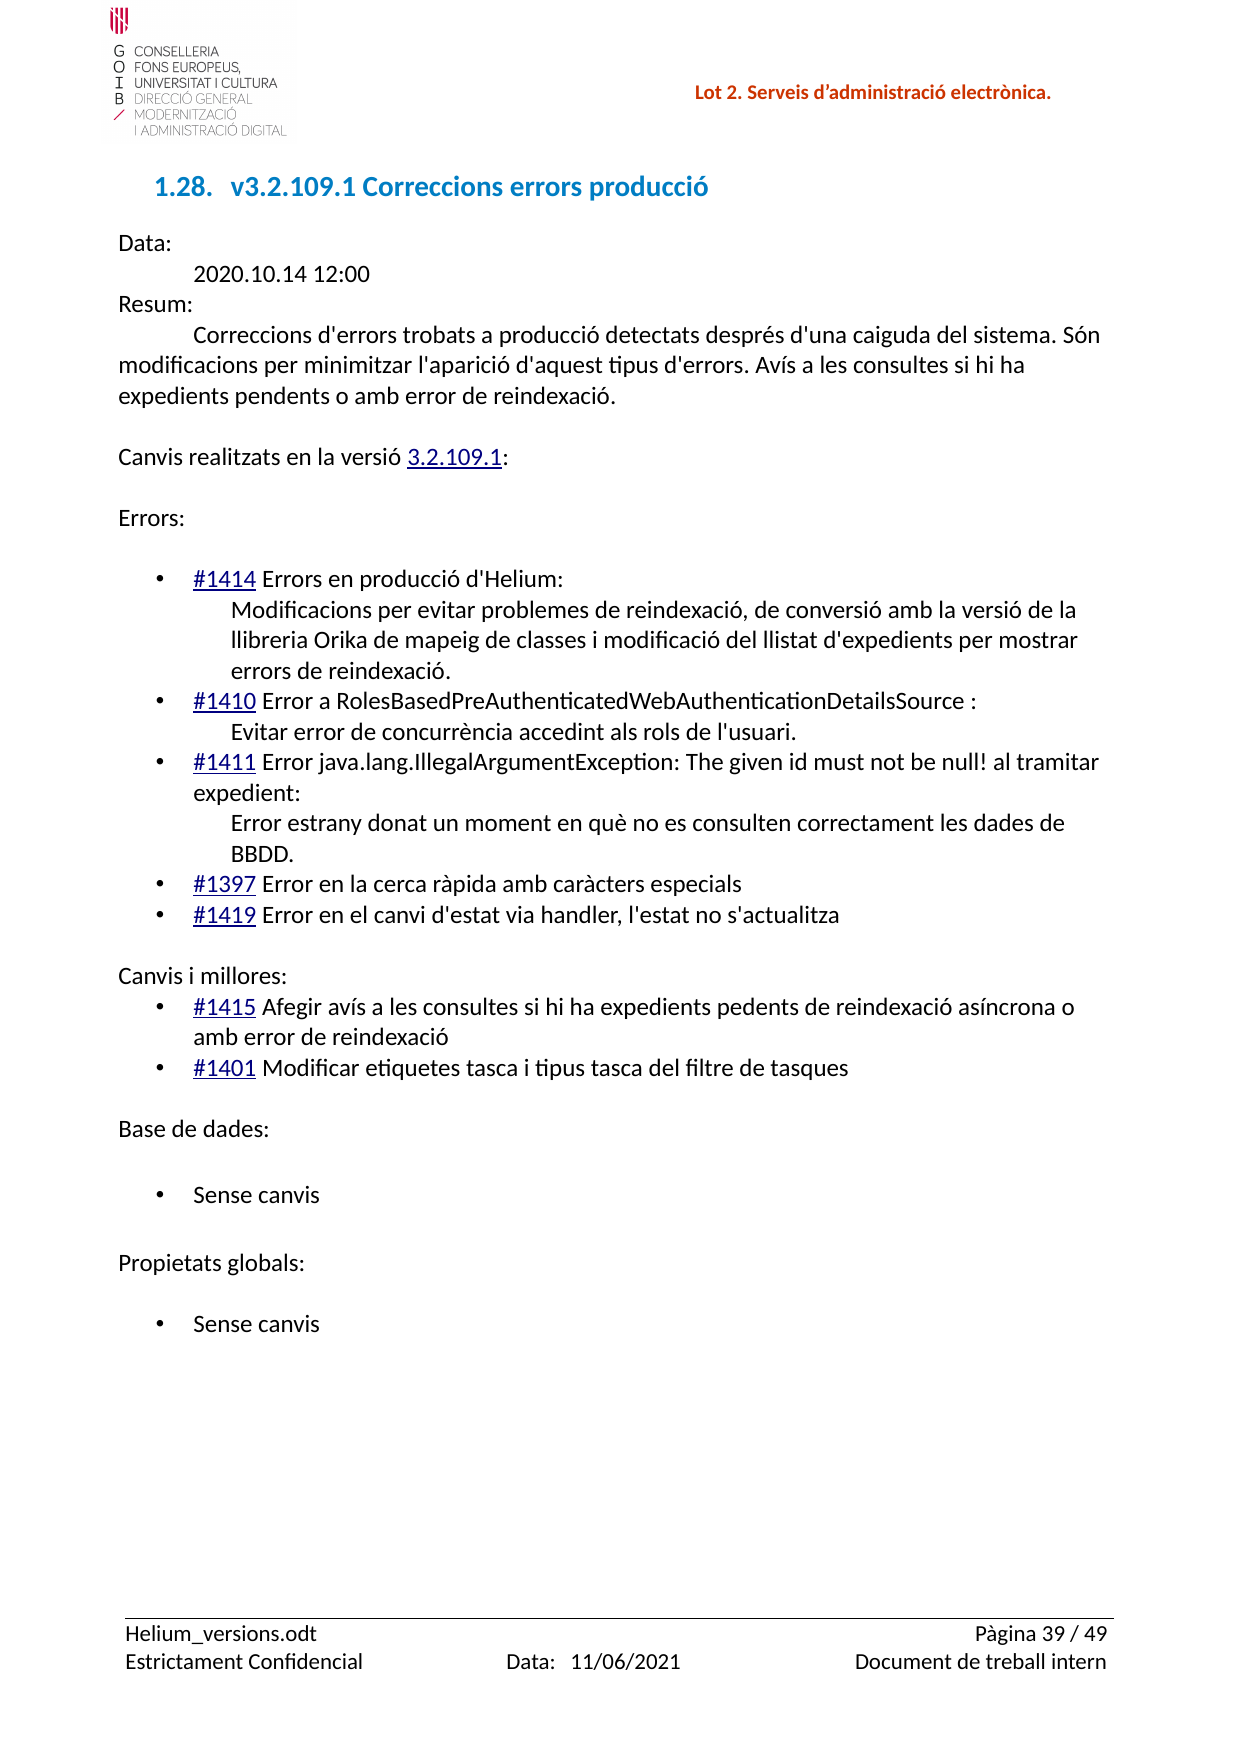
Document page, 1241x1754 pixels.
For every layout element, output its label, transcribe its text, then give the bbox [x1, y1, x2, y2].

text Canvis realitzats en la versió 3.2.109.1: [118, 441, 1122, 472]
list Sense canvis [156, 1308, 1122, 1338]
text Correccions d'errors trobats a producció detectats després d'una caiguda del sistema. Són modificacions per minimitzar l'aparició d'aquest tipus d'errors. Avís a les consultes si hi ha expedients pendents o amb error de reindexació. [118, 319, 1122, 411]
list Evitar error de concurrència accedint als rols de l'usuari. [193, 716, 1122, 746]
list #1414 Errors en producció d'Helium: [156, 563, 1122, 594]
text Propietats globals: [118, 1247, 1122, 1277]
subtitle v3.2.109.1 Correccions errors producció [153, 168, 1122, 204]
text Data: [118, 228, 1122, 258]
list Modificacions per evitar problemes de reindexació, de conversió amb la versió de la llibreria Orika de mapeig de classes i modificació del llistat d'expedients per mostrar errors de reindexació. [193, 594, 1122, 685]
list #1397 Error en la cerca ràpida amb caràcters especials [156, 868, 1122, 899]
picture [100, 0, 297, 144]
text Resum: [118, 289, 1122, 319]
list #1411 Error java.lang.IllegalArgumentException: The given id must not be null! al tramitar expedient: [156, 746, 1122, 807]
list #1410 Error a RolesBasedPreAuthenticatedWebAuthenticationDetailsSource : [156, 685, 1122, 716]
list Sense canvis [156, 1180, 1122, 1210]
list Error estrany donat un moment en què no es consulten correctament les dades de BBDD. [193, 807, 1122, 868]
text Errors: [118, 502, 1122, 533]
list #1419 Error en el canvi d'estat via handler, l'estat no s'actualitza [156, 899, 1122, 929]
list #1401 Modificar etiquetes tasca i tipus tasca del filtre de tasques [156, 1052, 1122, 1082]
text Base de dades: [118, 1113, 1122, 1143]
text Canvis i millores: [118, 960, 1122, 991]
list #1415 Afegir avís a les consultes si hi ha expedients pedents de reindexació asíncrona o amb error de reindexació [156, 991, 1122, 1052]
text 2020.10.14 12:00 [118, 258, 1122, 289]
